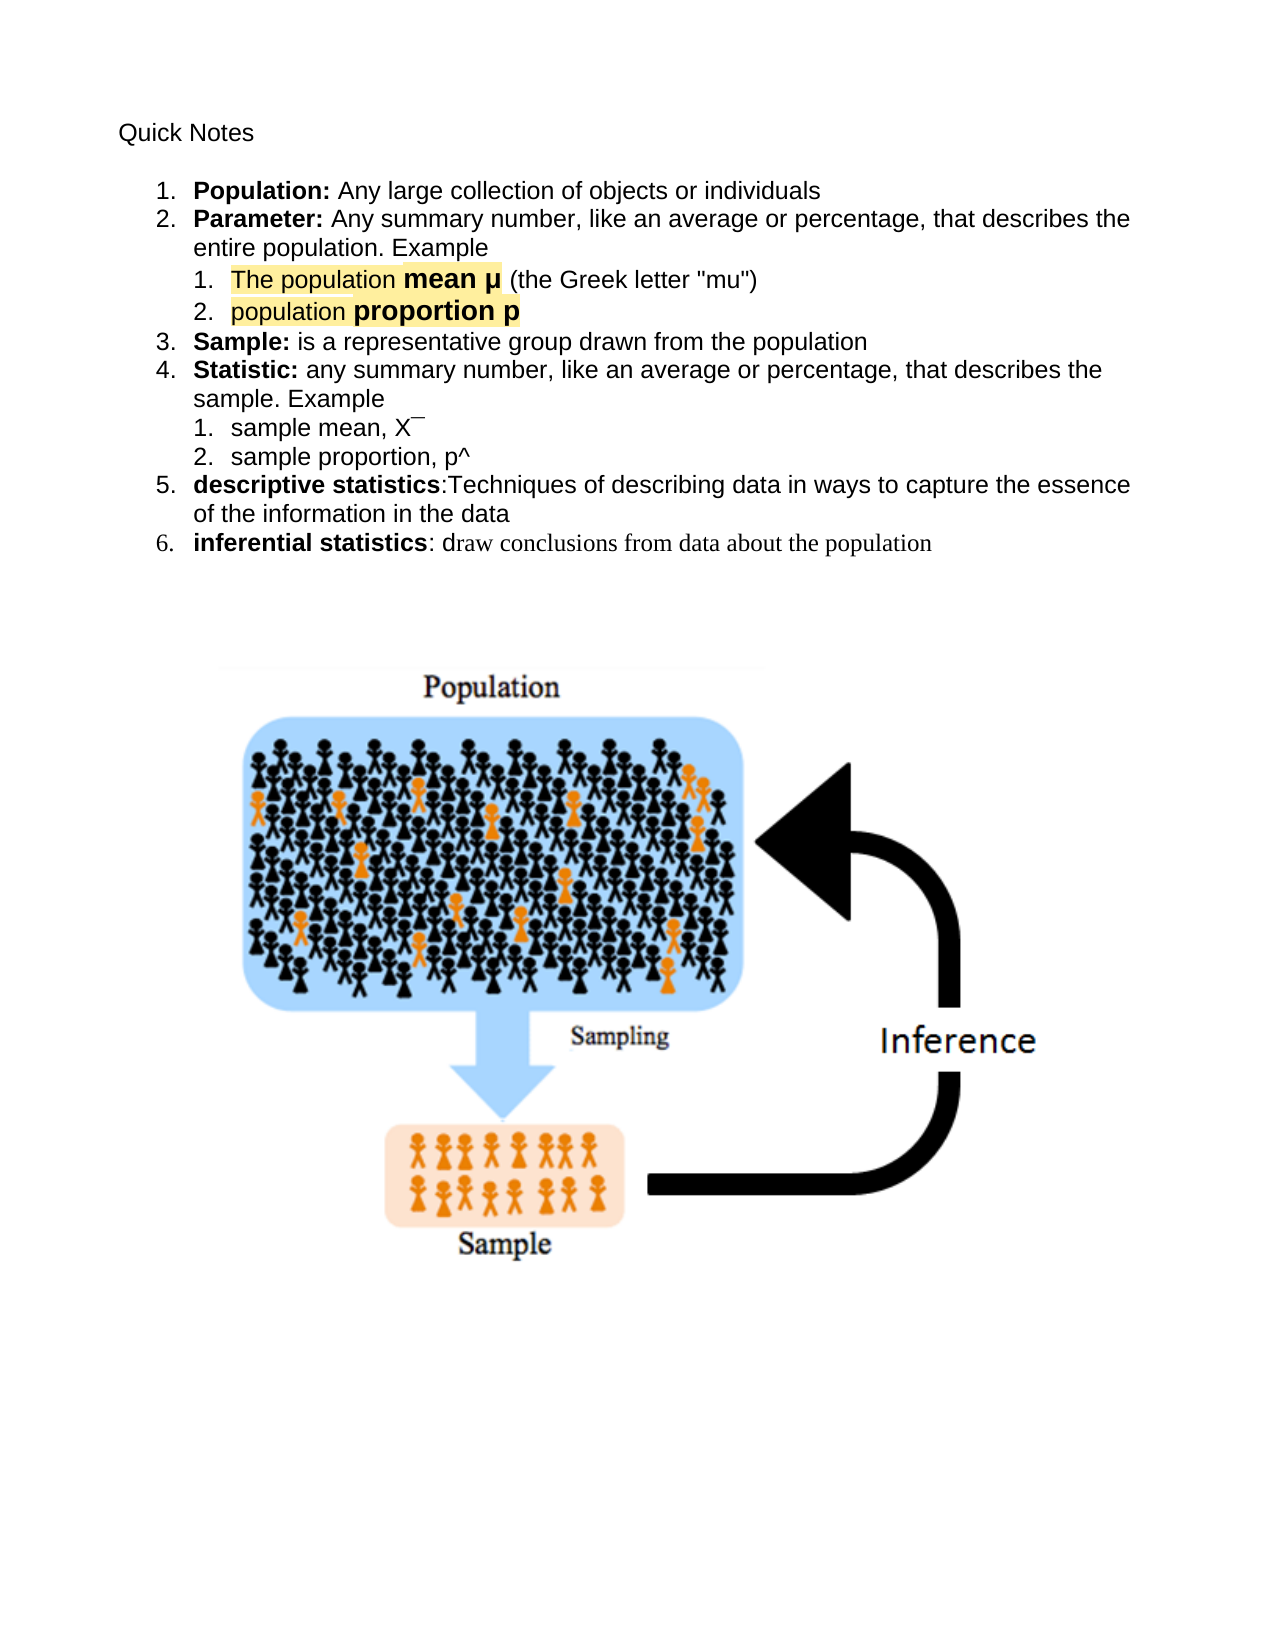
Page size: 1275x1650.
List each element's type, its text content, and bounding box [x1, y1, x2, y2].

list Population: Any large collection of objects or individuals [156, 176, 1157, 204]
list Statistic: any summary number, like an average or percentage, that describes the sample. Example [156, 355, 1157, 413]
text Quick Notes [118, 118, 1157, 147]
list sample mean, X¯ [193, 413, 1157, 442]
list population proportion p [193, 294, 1157, 327]
list sample proportion, p^ [193, 442, 1157, 470]
list Parameter: Any summary number, like an average or percentage, that describes the entire population. Example [156, 204, 1157, 262]
list inferential statistics: draw conclusions from data about the population [156, 528, 1157, 557]
picture [197, 614, 1078, 1319]
list Sample: is a representative group drawn from the population [156, 327, 1157, 355]
list The population mean μ (the Greek letter "mu") [193, 262, 1157, 294]
list descriptive statistics:Techniques of describing data in ways to capture the essence of the information in the data [156, 470, 1157, 528]
